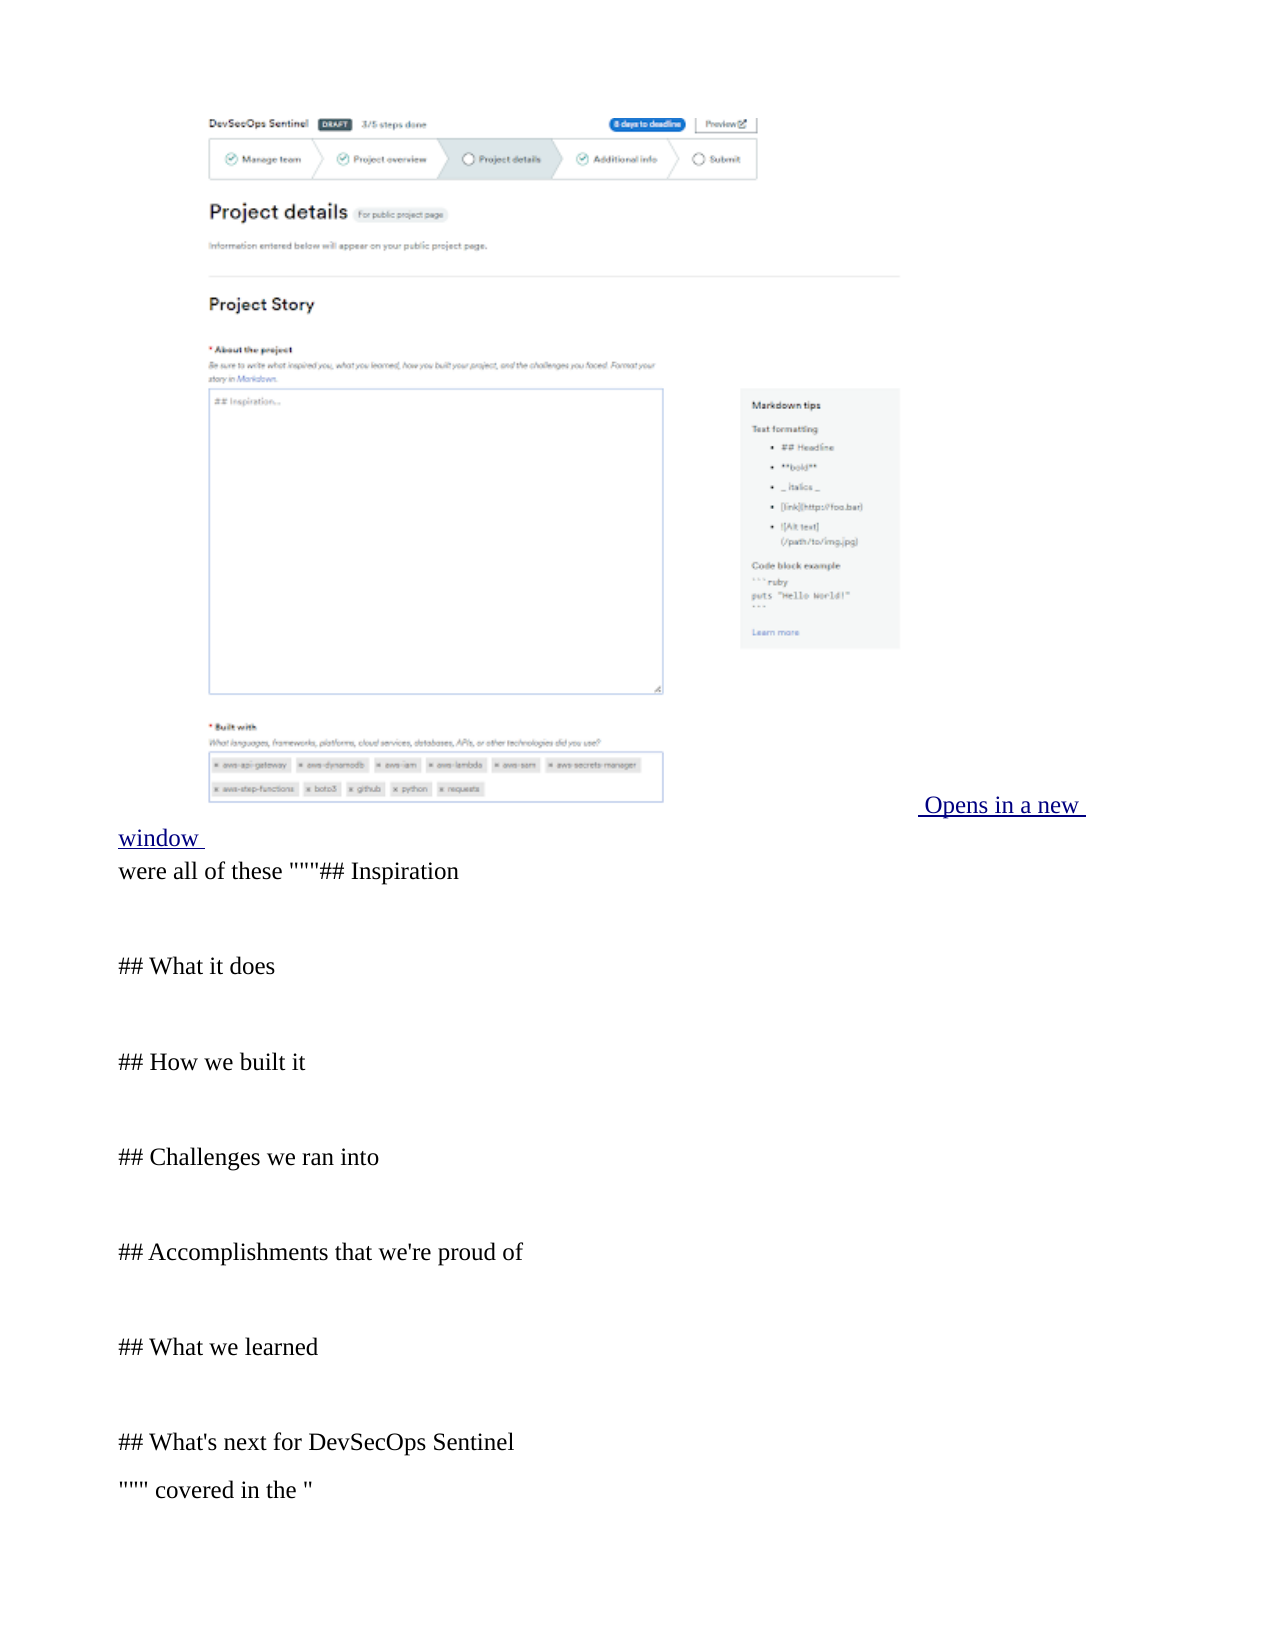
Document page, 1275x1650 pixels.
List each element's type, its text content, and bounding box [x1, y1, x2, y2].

text ## Challenges we ran into [118, 1142, 1157, 1171]
text ## What we learned [118, 1332, 1157, 1361]
text were all of these """## Inspiration [118, 856, 1157, 885]
text Opens in a new window [118, 787, 1157, 852]
text ## What it does [118, 951, 1157, 980]
text """ covered in the " [118, 1475, 1157, 1504]
text ## What's next for DevSecOps Sentinel [118, 1427, 1157, 1456]
text ## How we built it [118, 1047, 1157, 1075]
picture [118, 118, 919, 814]
text ## Accomplishments that we're proud of [118, 1237, 1157, 1266]
